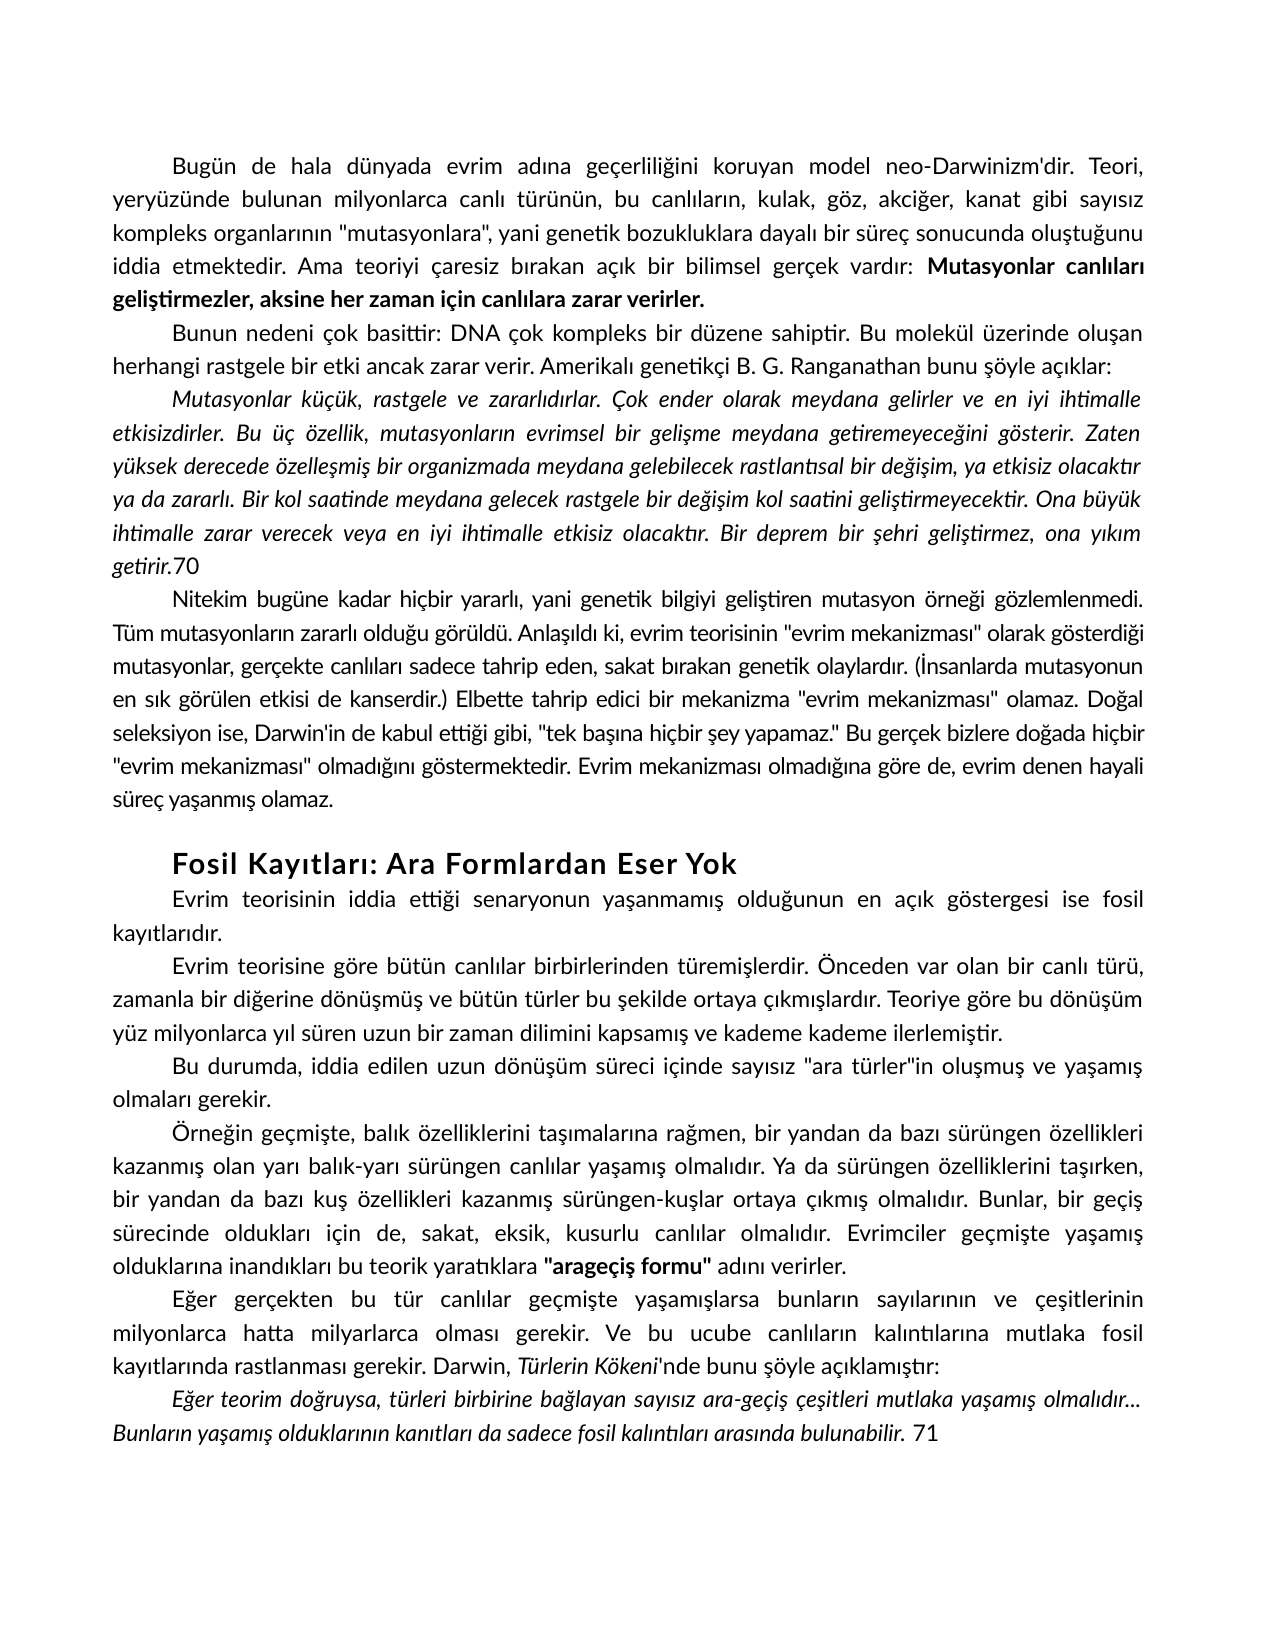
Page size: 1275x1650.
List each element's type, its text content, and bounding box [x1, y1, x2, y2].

text Eğer teorim doğruysa, türleri birbirine bağlayan sayısız ara-geçiş çeşitleri mutlaka yaşamış olmalıdır... Bunların yaşamış olduklarının kanıtları da sadece fosil kalıntıları arasında bulunabilir. 71 [112, 1381, 1145, 1448]
text Bugün de hala dünyada evrim adına geçerliliğini koruyan model neo-Darwinizm'dir. Teori, yeryüzünde bulunan milyonlarca canlı türünün, bu canlıların, kulak, göz, akciğer, kanat gibi sayısız kompleks organlarının "mutasyonlara", yani genetik bozukluklara dayalı bir süreç sonucunda oluştuğunu iddia etmektedir. Ama teoriyi çaresiz bırakan açık bir bilimsel gerçek vardır: Mutasyonlar canlıları geliştirmezler, aksine her zaman için canlılara zarar verirler. [112, 148, 1145, 314]
text Fosil Kayıtları: Ara Formlardan Eser Yok [112, 848, 1145, 881]
text Nitekim bugüne kadar hiçbir yararlı, yani genetik bilgiyi geliştiren mutasyon örneği gözlemlenmedi. Tüm mutasyonların zararlı olduğu görüldü. Anlaşıldı ki, evrim teorisinin "evrim mekanizması" olarak gösterdiği mutasyonlar, gerçekte canlıları sadece tahrip eden, sakat bırakan genetik olaylardır. (İnsanlarda mutasyonun en sık görülen etkisi de kanserdir.) Elbette tahrip edici bir mekanizma "evrim mekanizması" olamaz. Doğal seleksiyon ise, Darwin'in de kabul ettiği gibi, "tek başına hiçbir şey yapamaz." Bu gerçek bizlere doğada hiçbir "evrim mekanizması" olmadığını göstermektedir. Evrim mekanizması olmadığına göre de, evrim denen hayali süreç yaşanmış olamaz. [112, 581, 1145, 814]
text Evrim teorisinin iddia ettiği senaryonun yaşanmamış olduğunun en açık göstergesi ise fosil kayıtlarıdır. [112, 881, 1145, 948]
text Bunun nedeni çok basittir: DNA çok kompleks bir düzene sahiptir. Bu molekül üzerinde oluşan herhangi rastgele bir etki ancak zarar verir. Amerikalı genetikçi B. G. Ranganathan bunu şöyle açıklar: [112, 314, 1145, 381]
text Örneğin geçmişte, balık özelliklerini taşımalarına rağmen, bir yandan da bazı sürüngen özellikleri kazanmış olan yarı balık-yarı sürüngen canlılar yaşamış olmalıdır. Ya da sürüngen özelliklerini taşırken, bir yandan da bazı kuş özellikleri kazanmış sürüngen-kuşlar ortaya çıkmış olmalıdır. Bunlar, bir geçiş sürecinde oldukları için de, sakat, eksik, kusurlu canlılar olmalıdır. Evrimciler geçmişte yaşamış olduklarına inandıkları bu teorik yaratıklara "arageçiş formu" adını verirler. [112, 1114, 1145, 1281]
text Bu durumda, iddia edilen uzun dönüşüm süreci içinde sayısız "ara türler"in oluşmuş ve yaşamış olmaları gerekir. [112, 1048, 1145, 1114]
text Mutasyonlar küçük, rastgele ve zararlıdırlar. Çok ender olarak meydana gelirler ve en iyi ihtimalle etkisizdirler. Bu üç özellik, mutasyonların evrimsel bir gelişme meydana getiremeyeceğini gösterir. Zaten yüksek derecede özelleşmiş bir organizmada meydana gelebilecek rastlantısal bir değişim, ya etkisiz olacaktır ya da zararlı. Bir kol saatinde meydana gelecek rastgele bir değişim kol saatini geliştirmeyecektir. Ona büyük ihtimalle zarar verecek veya en iyi ihtimalle etkisiz olacaktır. Bir deprem bir şehri geliştirmez, ona yıkım getirir.70 [112, 381, 1145, 581]
text Evrim teorisine göre bütün canlılar birbirlerinden türemişlerdir. Önceden var olan bir canlı türü, zamanla bir diğerine dönüşmüş ve bütün türler bu şekilde ortaya çıkmışlardır. Teoriye göre bu dönüşüm yüz milyonlarca yıl süren uzun bir zaman dilimini kapsamış ve kademe kademe ilerlemiştir. [112, 948, 1145, 1048]
text Eğer gerçekten bu tür canlılar geçmişte yaşamışlarsa bunların sayılarının ve çeşitlerinin milyonlarca hatta milyarlarca olması gerekir. Ve bu ucube canlıların kalıntılarına mutlaka fosil kayıtlarında rastlanması gerekir. Darwin, Türlerin Kökeni'nde bunu şöyle açıklamıştır: [112, 1281, 1145, 1381]
